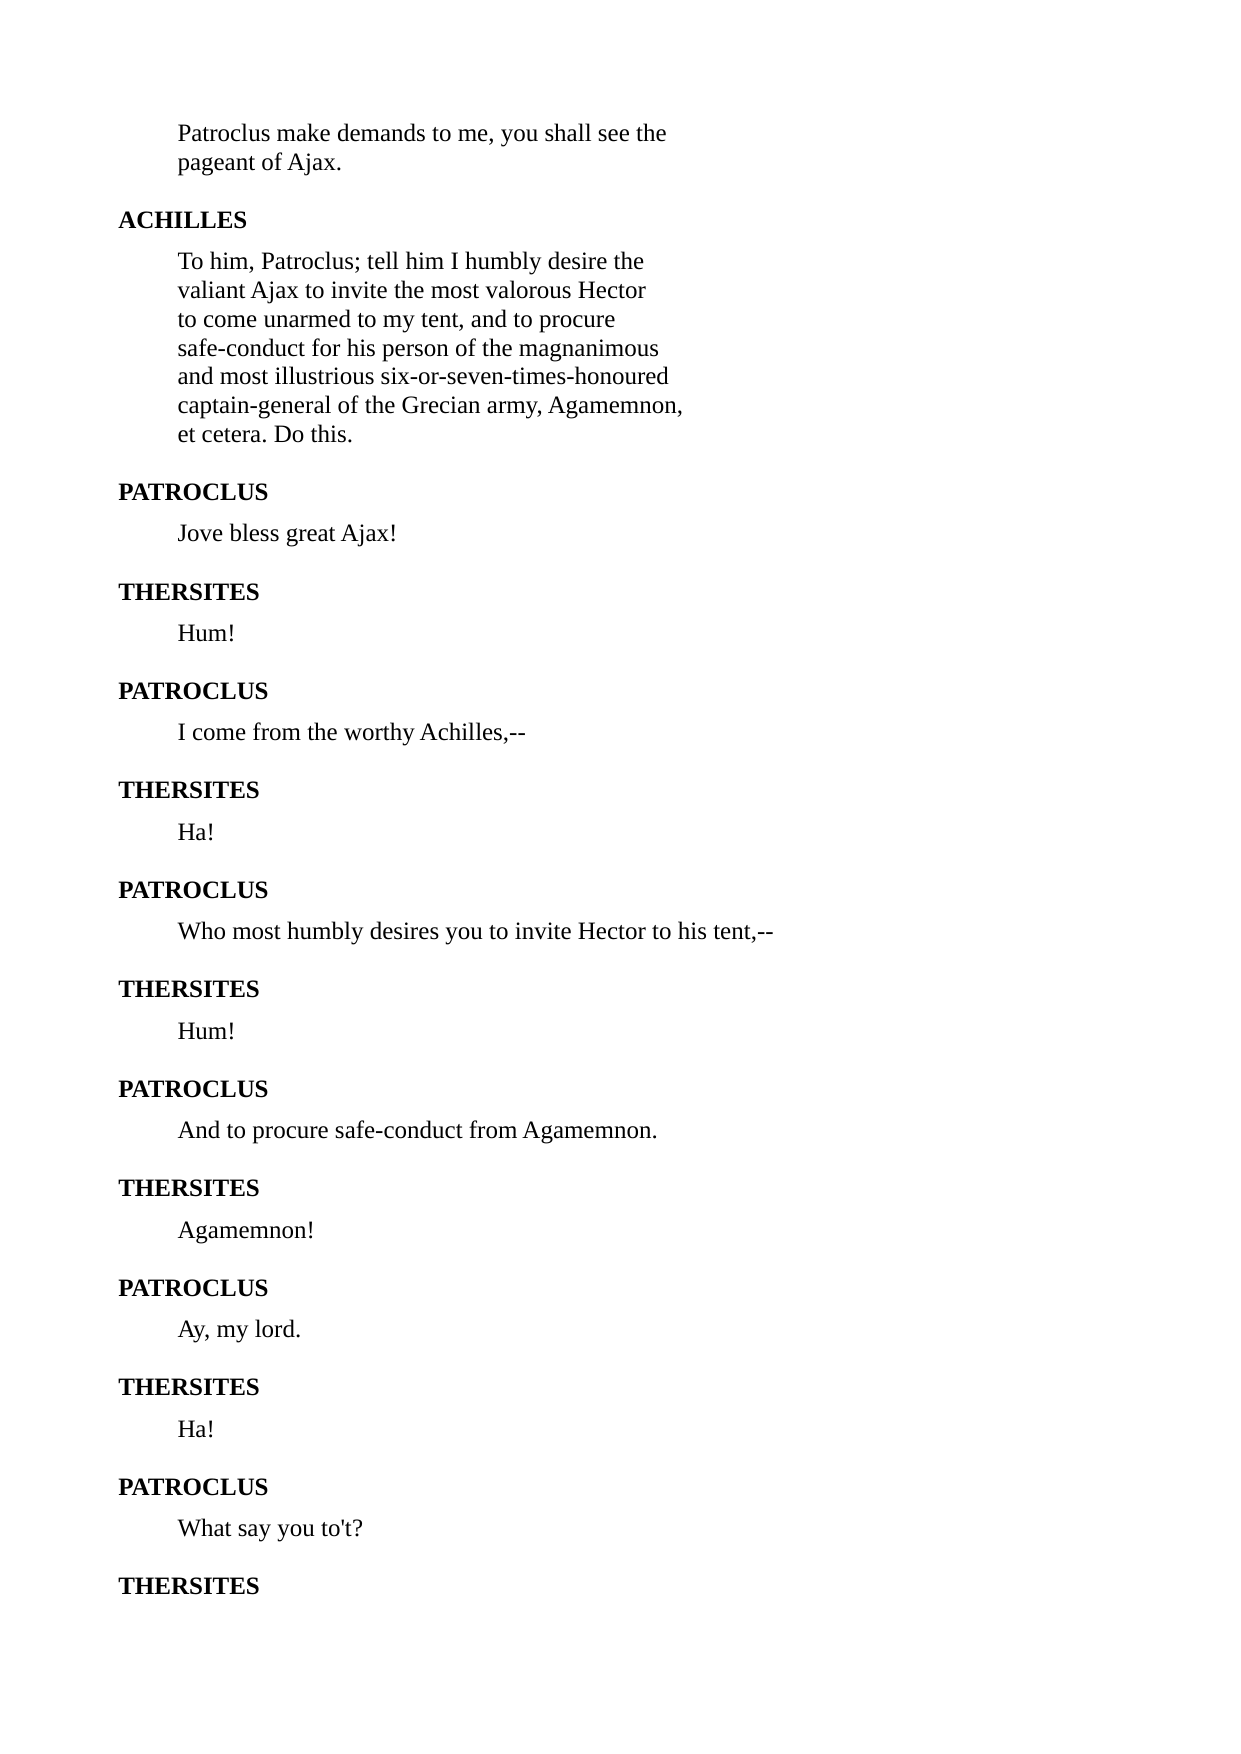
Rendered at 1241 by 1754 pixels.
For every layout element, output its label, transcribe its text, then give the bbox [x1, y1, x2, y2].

text Jove bless great Ajax! [177, 518, 1063, 547]
text Ay, my lord. [177, 1314, 1063, 1343]
text ACHILLES [118, 205, 1122, 234]
text Hum! [177, 618, 1063, 647]
text Hum! [177, 1016, 1063, 1044]
text Agamemnon! [177, 1215, 1063, 1243]
text What say you to't? [177, 1513, 1063, 1542]
text I come from the worthy Achilles,-- [177, 717, 1063, 746]
text PATROCLUS [118, 1273, 1122, 1302]
text THERSITES [118, 577, 1122, 605]
text PATROCLUS [118, 1074, 1122, 1103]
text PATROCLUS [118, 875, 1122, 904]
text THERSITES [118, 776, 1122, 804]
text And to procure safe-conduct from Agamemnon. [177, 1115, 1063, 1144]
text To him, Patroclus; tell him I humbly desire the valiant Ajax to invite the most valorous Hector to come unarmed to my tent, and to procure safe-conduct for his person of the magnanimous and most illustrious six-or-seven-times-honoured captain-general of the Grecian army, Agamemnon, et cetera. Do this. [177, 246, 1063, 448]
text Who most humbly desires you to invite Hector to his tent,-- [177, 916, 1063, 945]
text Patroclus make demands to me, you shall see the pageant of Ajax. [177, 118, 1063, 176]
text THERSITES [118, 1571, 1122, 1600]
text Ha! [177, 817, 1063, 846]
text THERSITES [118, 1173, 1122, 1202]
text THERSITES [118, 1372, 1122, 1401]
text PATROCLUS [118, 477, 1122, 506]
text THERSITES [118, 974, 1122, 1003]
text Ha! [177, 1414, 1063, 1442]
text PATROCLUS [118, 676, 1122, 705]
text PATROCLUS [118, 1472, 1122, 1501]
